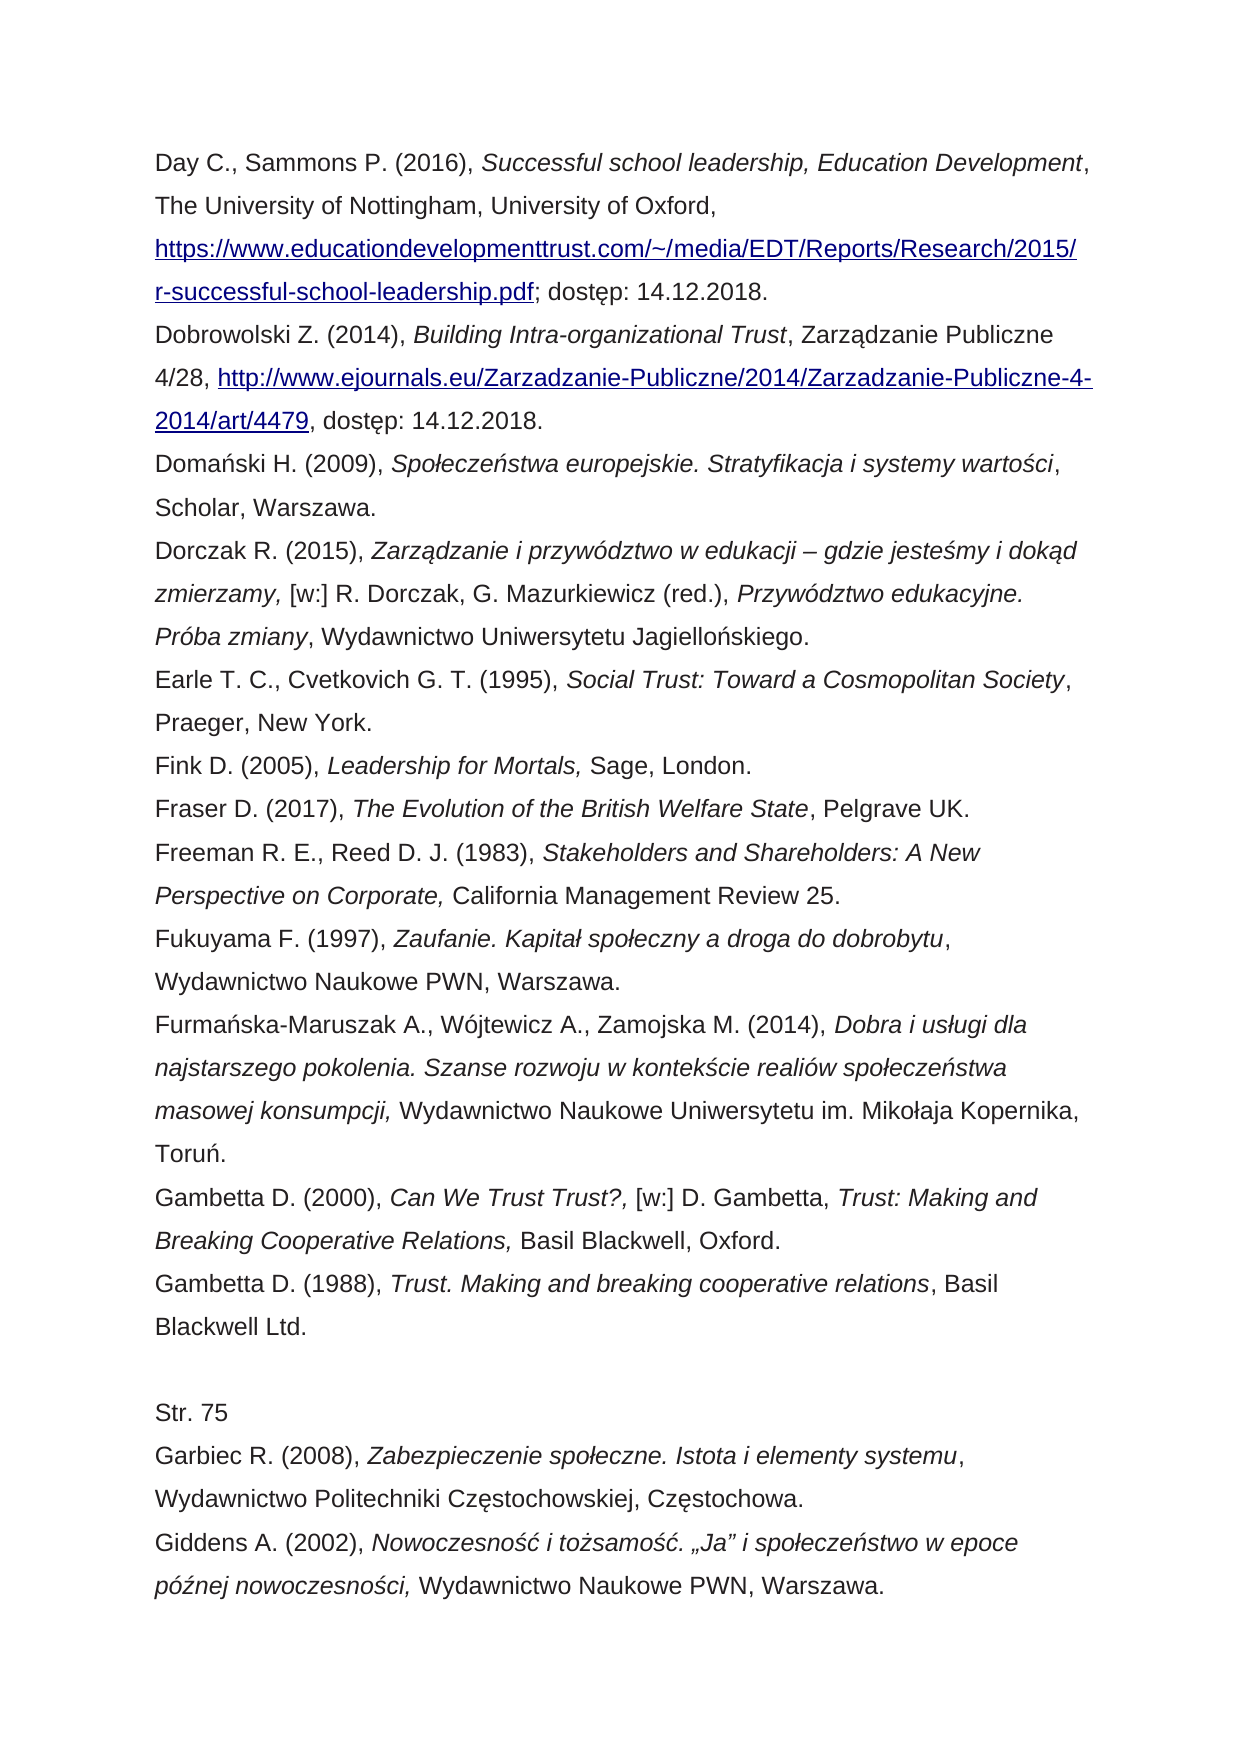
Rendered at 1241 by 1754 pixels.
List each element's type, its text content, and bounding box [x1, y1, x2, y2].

text Giddens A. (2002), Nowoczesność i tożsamość. „Ja” i społeczeństwo w epoce późnej nowoczesności, Wydawnictwo Naukowe PWN, Warszawa. [154, 1528, 1093, 1599]
text Fink D. (2005), Leadership for Mortals, Sage, London. [154, 751, 1093, 780]
text Gambetta D. (2000), Can We Trust Trust?, [w:] D. Gambetta, Trust: Making and Breaking Cooperative Relations, Basil Blackwell, Oxford. [154, 1183, 1093, 1254]
text Freeman R. E., Reed D. J. (1983), Stakeholders and Shareholders: A New Perspective on Corporate, California Management Review 25. [154, 838, 1093, 909]
text Dorczak R. (2015), Zarządzanie i przywództwo w edukacji – gdzie jesteśmy i dokąd zmierzamy, [w:] R. Dorczak, G. Mazurkiewicz (red.), Przywództwo edukacyjne. Próba zmiany, Wydawnictwo Uniwersytetu Jagiellońskiego. [154, 536, 1093, 651]
text Fukuyama F. (1997), Zaufanie. Kapitał społeczny a droga do dobrobytu, Wydawnictwo Naukowe PWN, Warszawa. [154, 924, 1093, 996]
text Gambetta D. (1988), Trust. Making and breaking cooperative relations, Basil Blackwell Ltd. [154, 1269, 1093, 1341]
text Str. 75 [154, 1398, 1093, 1427]
text Garbiec R. (2008), Zabezpieczenie społeczne. Istota i elementy systemu, Wydawnictwo Politechniki Częstochowskiej, Częstochowa. [154, 1441, 1093, 1513]
text Dobrowolski Z. (2014), Building Intra-organizational Trust, Zarządzanie Publiczne 4/28, http://www.ejournals.eu/Zarzadzanie-Publiczne/2014/Zarzadzanie-Publiczne-4-2014/art/4479, dostęp: 14.12.2018. [154, 320, 1093, 435]
text Furmańska-Maruszak A., Wójtewicz A., Zamojska M. (2014), Dobra i usługi dla najstarszego pokolenia. Szanse rozwoju w kontekście realiów społeczeństwa masowej konsumpcji, Wydawnictwo Naukowe Uniwersytetu im. Mikołaja Kopernika, Toruń. [154, 1010, 1093, 1168]
text Earle T. C., Cvetkovich G. T. (1995), Social Trust: Toward a Cosmopolitan Society, Praeger, New York. [154, 665, 1093, 737]
text Domański H. (2009), Społeczeństwa europejskie. Stratyfikacja i systemy wartości, Scholar, Warszawa. [154, 449, 1093, 521]
text Day C., Sammons P. (2016), Successful school leadership, Education Development, The University of Nottingham, University of Oxford, https://www.educationdevelopmenttrust.com/~/media/EDT/Reports/Research/2015/r-successful-school-leadership.pdf; dostęp: 14.12.2018. [154, 148, 1093, 306]
text Fraser D. (2017), The Evolution of the British Welfare State, Pelgrave UK. [154, 794, 1093, 823]
